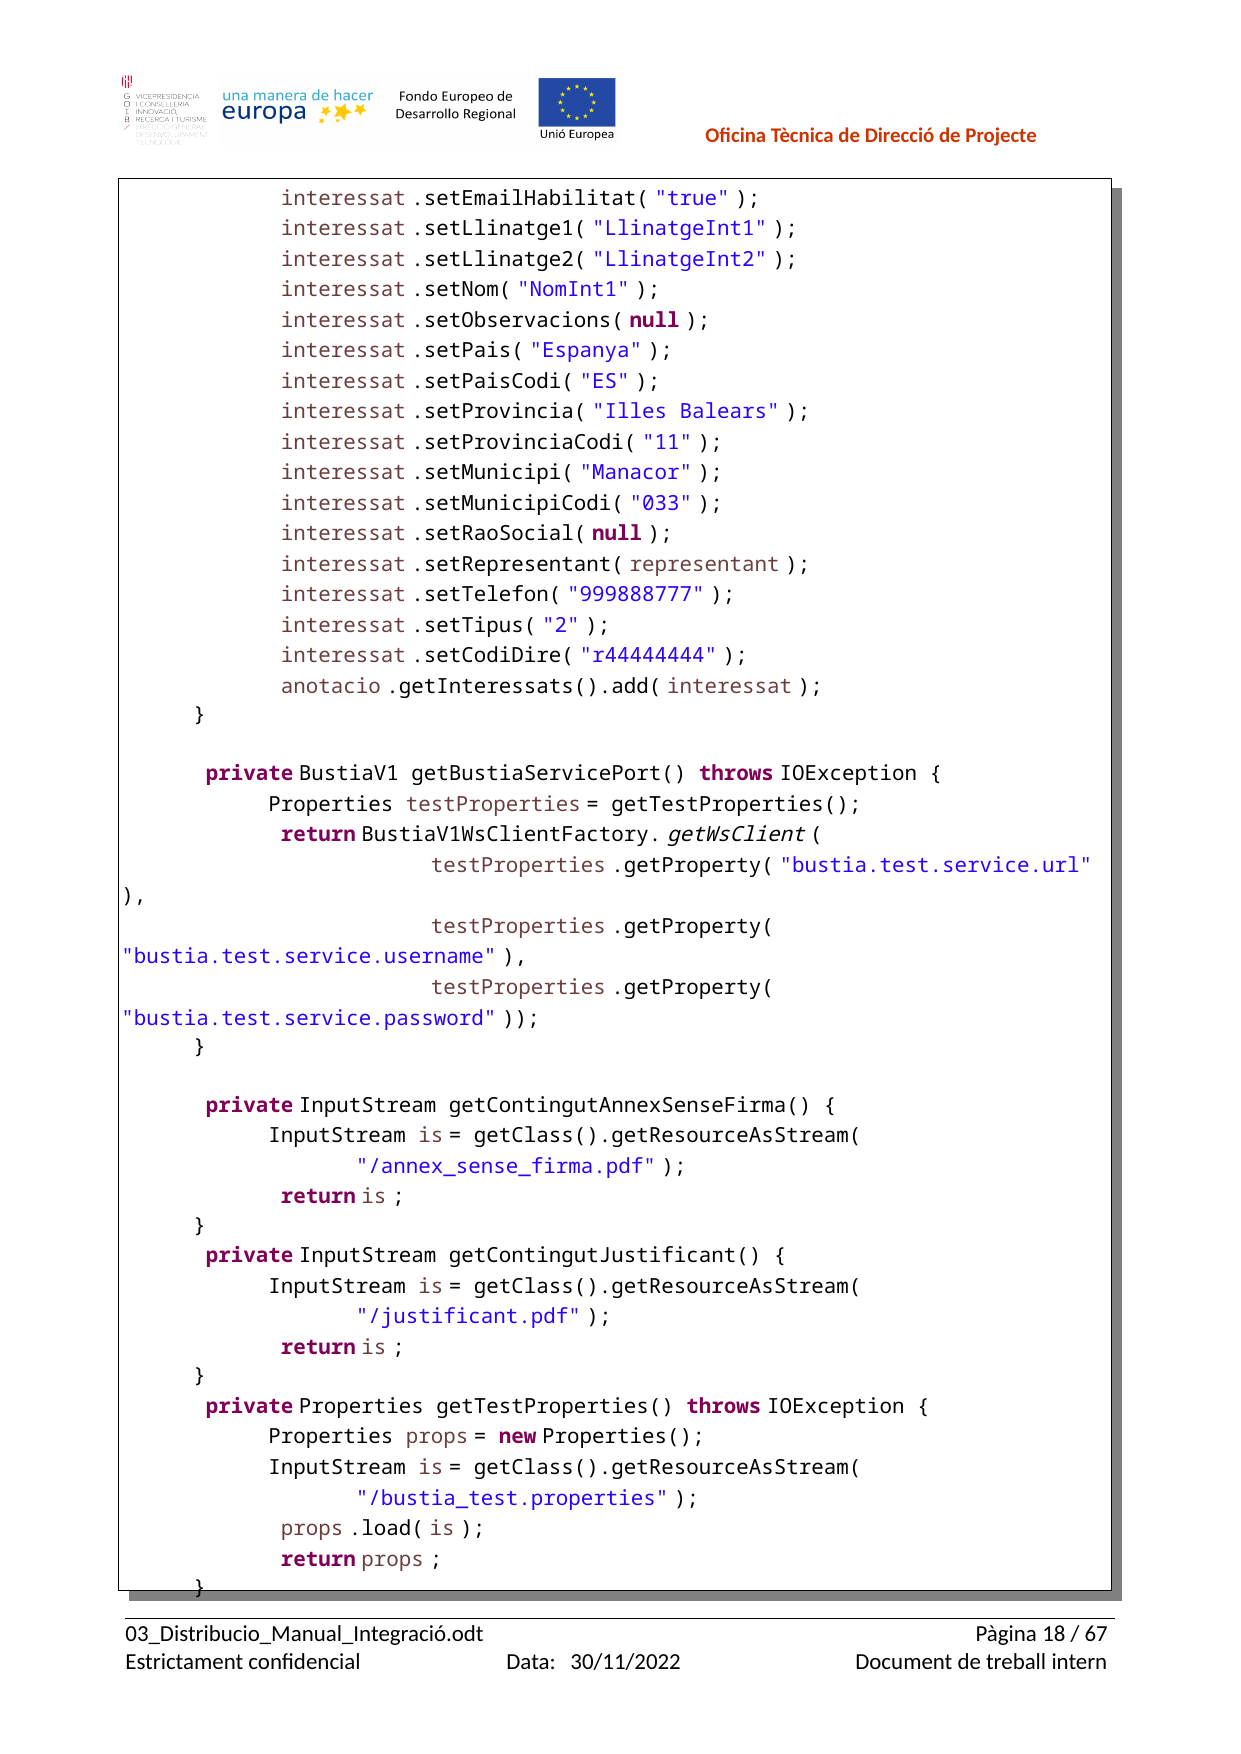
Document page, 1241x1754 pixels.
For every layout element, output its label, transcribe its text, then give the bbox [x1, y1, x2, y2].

text props .load( is ); [119, 1508, 1111, 1539]
text return is ; [119, 1177, 1111, 1207]
text "/justificant.pdf" ); [119, 1297, 1111, 1327]
text private BustiaV1 getBustiaServicePort() throws IOException { [119, 753, 1111, 784]
text InputStream is = getClass().getResourceAsStream( [119, 1447, 1111, 1478]
text interessat .setRaoSocial( null ); [119, 513, 1111, 544]
text interessat .setRepresentant( representant ); [119, 544, 1111, 574]
text } [119, 1207, 1111, 1236]
text } [119, 1028, 1111, 1059]
text return is ; [119, 1327, 1111, 1358]
text return props ; [119, 1539, 1111, 1569]
text testProperties .getProperty( "bustia.test.service.password" )); [119, 967, 1111, 1028]
text interessat .setProvincia( "Illes Balears" ); [119, 391, 1111, 422]
text interessat .setMunicipiCodi( "033" ); [119, 483, 1111, 513]
text interessat .setLlinatge1( "LlinatgeInt1" ); [119, 208, 1111, 239]
text testProperties .getProperty( "bustia.test.service.url" ), [119, 845, 1111, 906]
text return BustiaV1WsClientFactory. getWsClient ( [119, 814, 1111, 845]
text } [119, 1358, 1111, 1386]
text [118, 1591, 129, 1601]
text Properties props = new Properties(); [119, 1417, 1111, 1447]
text interessat .setEmailHabilitat( "true" ); [119, 179, 1111, 208]
text InputStream is = getClass().getResourceAsStream( [119, 1266, 1111, 1297]
text interessat .setNom( "NomInt1" ); [119, 269, 1111, 300]
text interessat .setTelefon( "999888777" ); [119, 574, 1111, 605]
text Properties testProperties = getTestProperties(); [119, 784, 1111, 814]
text private InputStream getContingutAnnexSenseFirma() { [119, 1085, 1111, 1116]
text interessat .setCodiDire( "r44444444" ); [119, 636, 1111, 666]
text interessat .setTipus( "2" ); [119, 605, 1111, 636]
picture [118, 73, 213, 147]
text } [119, 697, 1111, 728]
text interessat .setMunicipi( "Manacor" ); [119, 452, 1111, 483]
text InputStream is = getClass().getResourceAsStream( [119, 1116, 1111, 1146]
text interessat .setPaisCodi( "ES" ); [119, 361, 1111, 391]
text interessat .setLlinatge2( "LlinatgeInt2" ); [119, 239, 1111, 269]
text interessat .setProvinciaCodi( "11" ); [119, 422, 1111, 452]
text anotacio .getInteressats().add( interessat ); [119, 666, 1111, 697]
text testProperties .getProperty( "bustia.test.service.username" ), [119, 906, 1111, 967]
text } [119, 1569, 1111, 1590]
text "/annex_sense_firma.pdf" ); [119, 1146, 1111, 1177]
text interessat .setObservacions( null ); [119, 300, 1111, 330]
text private Properties getTestProperties() throws IOException { [119, 1386, 1111, 1417]
text "/bustia_test.properties" ); [119, 1478, 1111, 1508]
picture [219, 73, 621, 147]
text interessat .setPais( "Espanya" ); [119, 330, 1111, 361]
text private InputStream getContingutJustificant() { [119, 1236, 1111, 1266]
